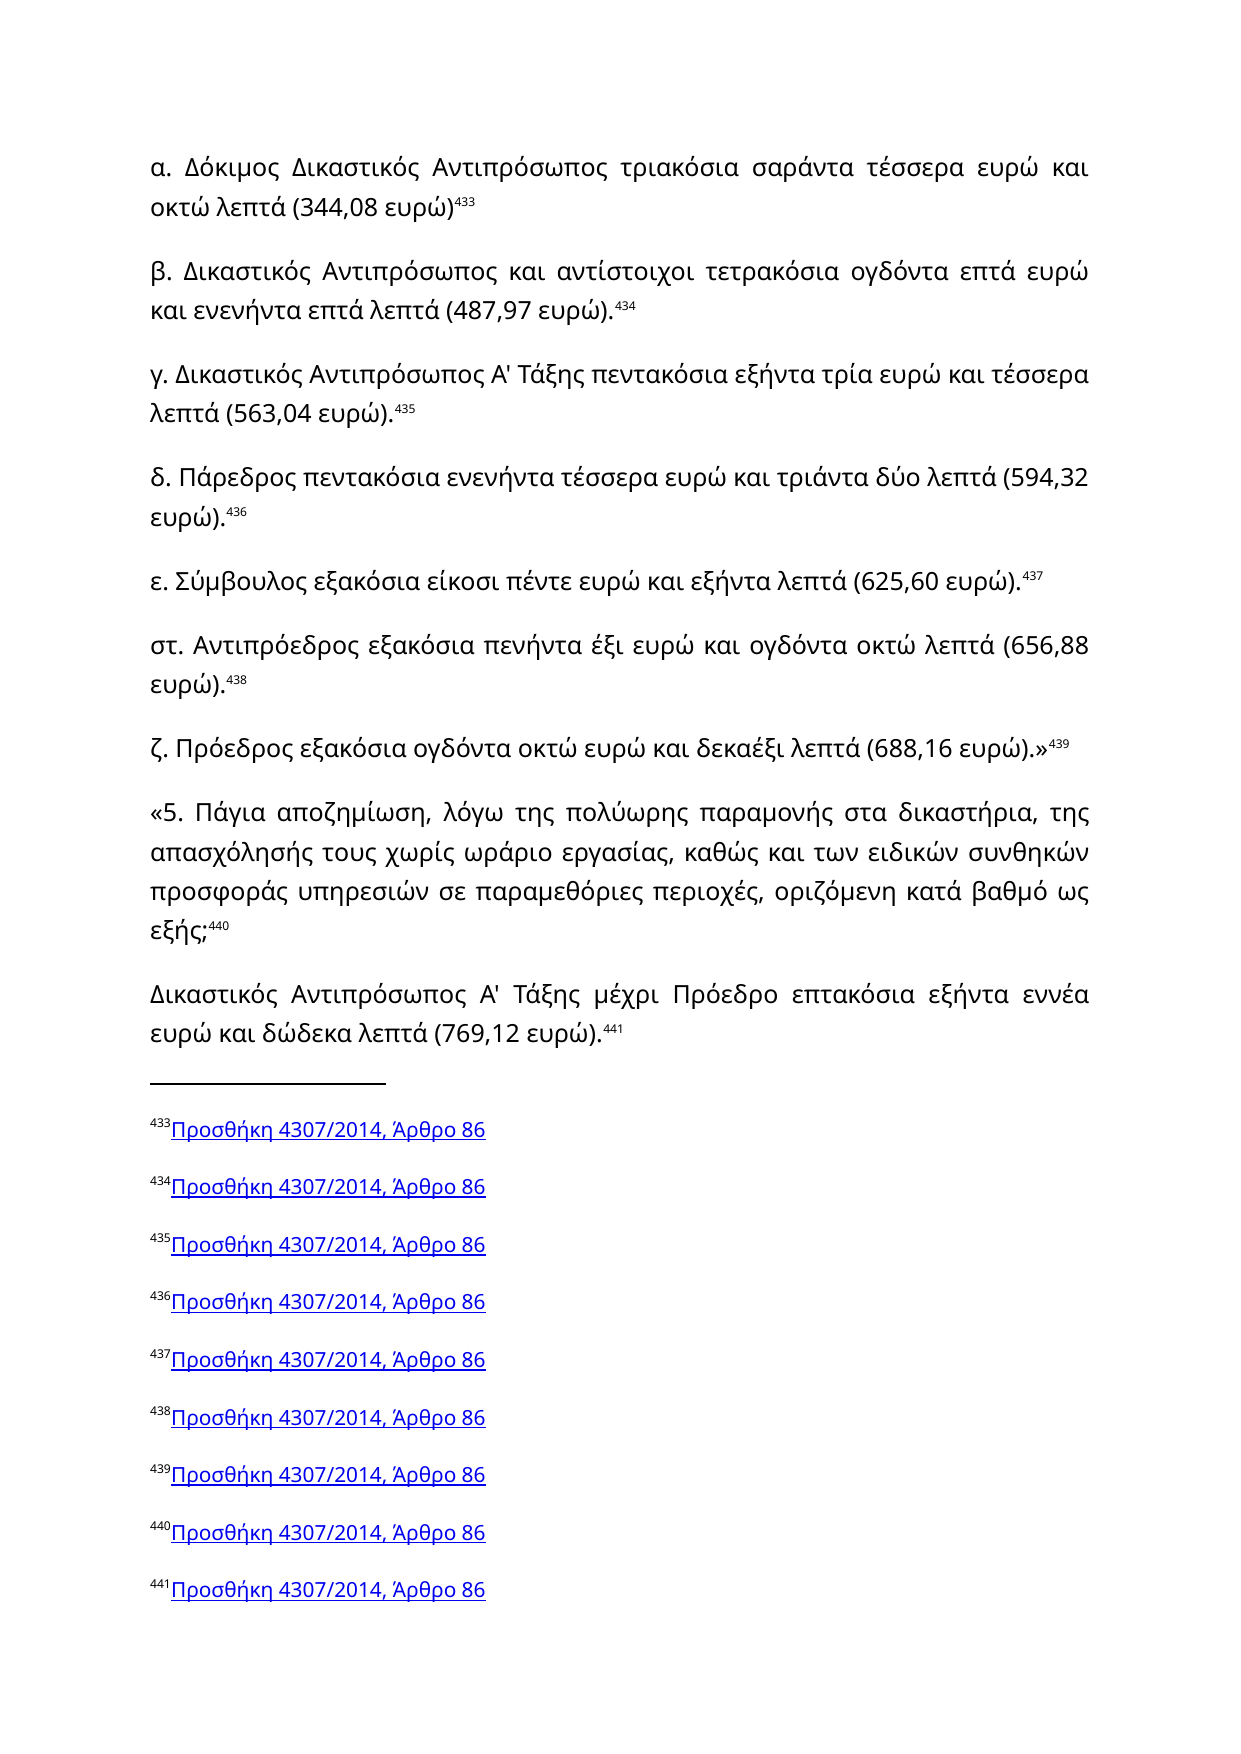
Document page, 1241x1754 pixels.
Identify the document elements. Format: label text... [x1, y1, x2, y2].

text στ. Αντιπρόεδρος εξακόσια πενήντα έξι ευρώ και ογδόντα οκτώ λεπτά (656,88 ευρώ). [150, 627, 1090, 701]
text Προσθήκη 4307/2014, Άρθρο 86 [150, 1230, 1090, 1258]
text Προσθήκη 4307/2014, Άρθρο 86 [150, 1345, 1090, 1373]
text Προσθήκη 4307/2014, Άρθρο 86 [150, 1460, 1090, 1489]
text «5. Πάγια αποζημίωση, λόγω της πολύωρης παραμονής στα δικαστήρια, της απασχόλησής τους χωρίς ωράριο εργασίας, καθώς και των ειδικών συνθηκών προσφοράς υπηρεσιών σε παραμεθόριες περιοχές, οριζόμενη κατά βαθμό ως εξής; [150, 795, 1090, 947]
text Προσθήκη 4307/2014, Άρθρο 86 [150, 1518, 1090, 1546]
text γ. Δικαστικός Αντιπρόσωπος Α' Τάξης πεντακόσια εξήντα τρία ευρώ και τέσσερα λεπτά (563,04 ευρώ). [150, 357, 1090, 430]
text Προσθήκη 4307/2014, Άρθρο 86 [150, 1576, 1090, 1604]
text Προσθήκη 4307/2014, Άρθρο 86 [150, 1172, 1090, 1201]
text Προσθήκη 4307/2014, Άρθρο 86 [150, 1403, 1090, 1431]
text δ. Πάρεδρος πεντακόσια ενενήντα τέσσερα ευρώ και τριάντα δύο λεπτά (594,32 ευρώ). [150, 460, 1090, 533]
text β. Δικαστικός Αντιπρόσωπος και αντίστοιχοι τετρακόσια ογδόντα επτά ευρώ και ενενήντα επτά λεπτά (487,97 ευρώ). [150, 253, 1090, 327]
text Δικαστικός Αντιπρόσωπος Α' Τάξης μέχρι Πρόεδρο επτακόσια εξήντα εννέα ευρώ και δώδεκα λεπτά (769,12 ευρώ). [150, 977, 1090, 1050]
text Προσθήκη 4307/2014, Άρθρο 86 [150, 1115, 1090, 1143]
text Προσθήκη 4307/2014, Άρθρο 86 [150, 1287, 1090, 1316]
text ε. Σύμβουλος εξακόσια είκοσι πέντε ευρώ και εξήντα λεπτά (625,60 ευρώ). [150, 563, 1090, 597]
text ζ. Πρόεδρος εξακόσια ογδόντα οκτώ ευρώ και δεκαέξι λεπτά (688,16 ευρώ).» [150, 731, 1090, 765]
text α. Δόκιμος Δικαστικός Αντιπρόσωπος τριακόσια σαράντα τέσσερα ευρώ και οκτώ λεπτά (344,08 ευρώ) [150, 150, 1090, 223]
